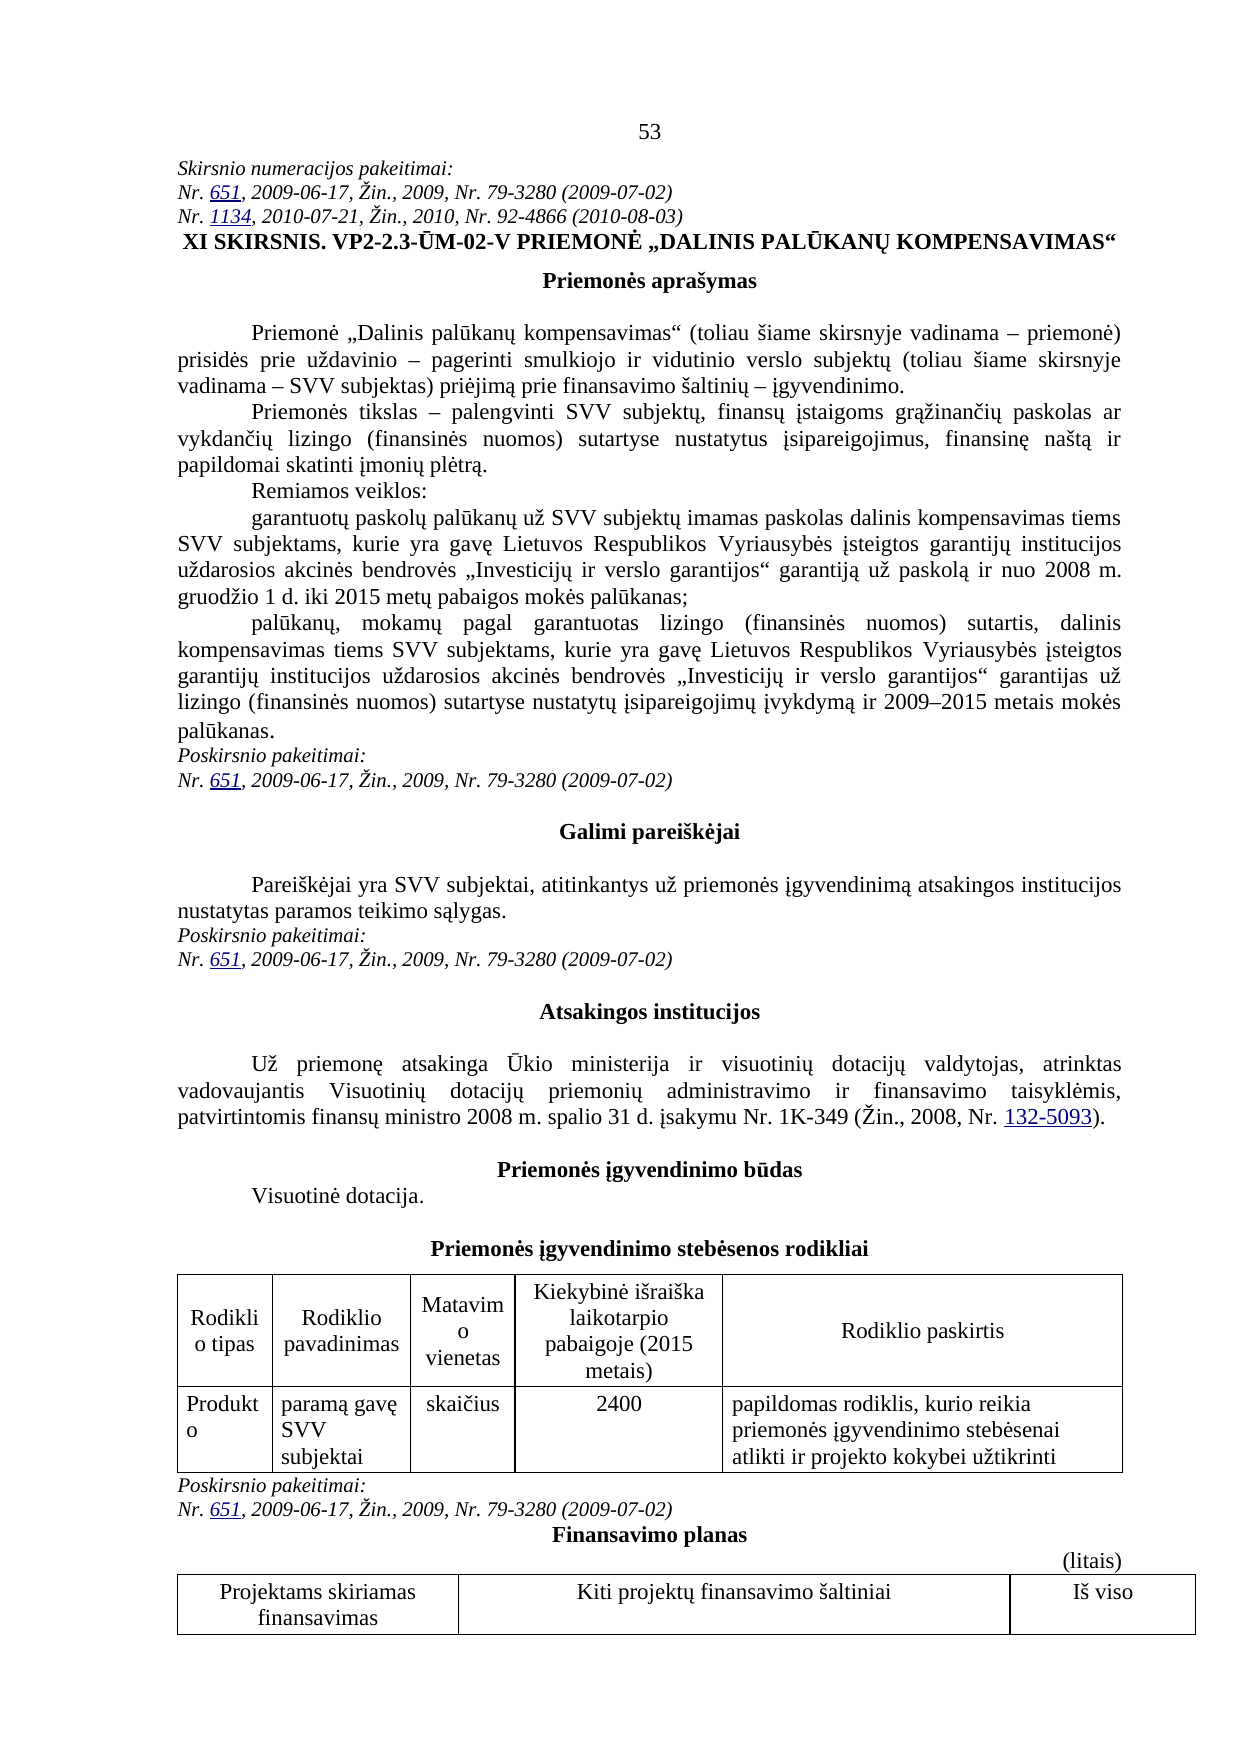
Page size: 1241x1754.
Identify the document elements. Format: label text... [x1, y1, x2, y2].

table_header Iš viso [1011, 1575, 1195, 1633]
table_header Projektams skiriamas finansavimas [178, 1575, 458, 1633]
table_cell paramą gavę SVV subjektai [273, 1387, 410, 1472]
text Poskirsnio pakeitimai: [177, 1473, 1122, 1497]
text Nr. 1134, 2010-07-21, Žin., 2010, Nr. 92-4866 (2010-08-03) [177, 204, 1122, 228]
text Pareiškėjai yra SVV subjektai, atitinkantys už priemonės įgyvendinimą atsakingos institucijos nustatytas paramos teikimo sąlygas. [177, 871, 1122, 923]
text Nr. 651, 2009-06-17, Žin., 2009, Nr. 79-3280 (2009-07-02) [177, 1497, 1122, 1521]
table_header Kiti projektų finansavimo šaltiniai [459, 1575, 1009, 1633]
text Poskirsnio pakeitimai: [177, 743, 1122, 767]
table_header Kiekybinė išraiška laikotarpio pabaigoje (2015 metais) [516, 1275, 722, 1386]
text Skirsnio numeracijos pakeitimai: [177, 156, 1122, 180]
table_header Rodiklio paskirtis [723, 1275, 1122, 1386]
text (litais) [177, 1548, 1122, 1574]
text Priemonė „Dalinis palūkanų kompensavimas“ (toliau šiame skirsnyje vadinama – priemonė) prisidės prie uždavinio – pagerinti smulkiojo ir vidutinio verslo subjektų (toliau šiame skirsnyje vadinama – SVV subjektas) priėjimą prie finansavimo šaltinių – įgyvendinimo. [177, 319, 1122, 398]
text Priemonės aprašymas [177, 267, 1122, 293]
text Nr. 651, 2009-06-17, Žin., 2009, Nr. 79-3280 (2009-07-02) [177, 767, 1122, 792]
text Priemonės tikslas – palengvinti SVV subjektų, finansų įstaigoms grąžinančių paskolas ar vykdančių lizingo (finansinės nuomos) sutartyse nustatytus įsipareigojimus, finansinę naštą ir papildomai skatinti įmonių plėtrą. [177, 398, 1122, 477]
text Poskirsnio pakeitimai: [177, 923, 1122, 947]
text Atsakingos institucijos [177, 998, 1122, 1024]
text Priemonės įgyvendinimo stebėsenos rodikliai [177, 1235, 1122, 1261]
text garantuotų paskolų palūkanų už SVV subjektų imamas paskolas dalinis kompensavimas tiems SVV subjektams, kurie yra gavę Lietuvos Respublikos Vyriausybės įsteigtos garantijų institucijos uždarosios akcinės bendrovės „Investicijų ir verslo garantijos“ garantiją už paskolą ir nuo 2008 m. gruodžio 1 d. iki 2015 metų pabaigos mokės palūkanas; [177, 504, 1122, 609]
table_header Matavimo vienetas [411, 1275, 514, 1386]
table_cell skaičius [411, 1387, 514, 1472]
text Remiamos veiklos: [177, 477, 1122, 504]
text Galimi pareiškėjai [177, 818, 1122, 844]
table_cell 2400 [516, 1387, 722, 1472]
text Nr. 651, 2009-06-17, Žin., 2009, Nr. 79-3280 (2009-07-02) [177, 947, 1122, 971]
text Nr. 651, 2009-06-17, Žin., 2009, Nr. 79-3280 (2009-07-02) [177, 180, 1122, 204]
table_header Rodiklio pavadinimas [273, 1275, 410, 1386]
table_cell papildomas rodiklis, kurio reikia priemonės įgyvendinimo stebėsenai atlikti ir projekto kokybei užtikrinti [723, 1387, 1122, 1472]
table_header Rodiklio tipas [178, 1275, 272, 1386]
table_cell Produkto [178, 1387, 272, 1472]
text Finansavimo planas [177, 1521, 1122, 1548]
text Visuotinė dotacija. [177, 1182, 1122, 1209]
text palūkanų, mokamų pagal garantuotas lizingo (finansinės nuomos) sutartis, dalinis kompensavimas tiems SVV subjektams, kurie yra gavę Lietuvos Respublikos Vyriausybės įsteigtos garantijų institucijos uždarosios akcinės bendrovės „Investicijų ir verslo garantijos“ garantijas už lizingo (finansinės nuomos) sutartyse nustatytų įsipareigojimų įvykdymą ir 2009–2015 metais mokės palūkanas. [177, 609, 1122, 743]
text XI SKIRSNIS. VP2-2.3-ŪM-02-V priemonė „dalinis palūkanų kompensavimas“ [177, 228, 1122, 254]
text Priemonės įgyvendinimo būdas [177, 1156, 1122, 1182]
text Už priemonę atsakinga Ūkio ministerija ir visuotinių dotacijų valdytojas, atrinktas vadovaujantis Visuotinių dotacijų priemonių administravimo ir finansavimo taisyklėmis, patvirtintomis finansų ministro 2008 m. spalio 31 d. įsakymu Nr. 1K-349 (Žin., 2008, Nr. 132-5093). [177, 1051, 1122, 1129]
